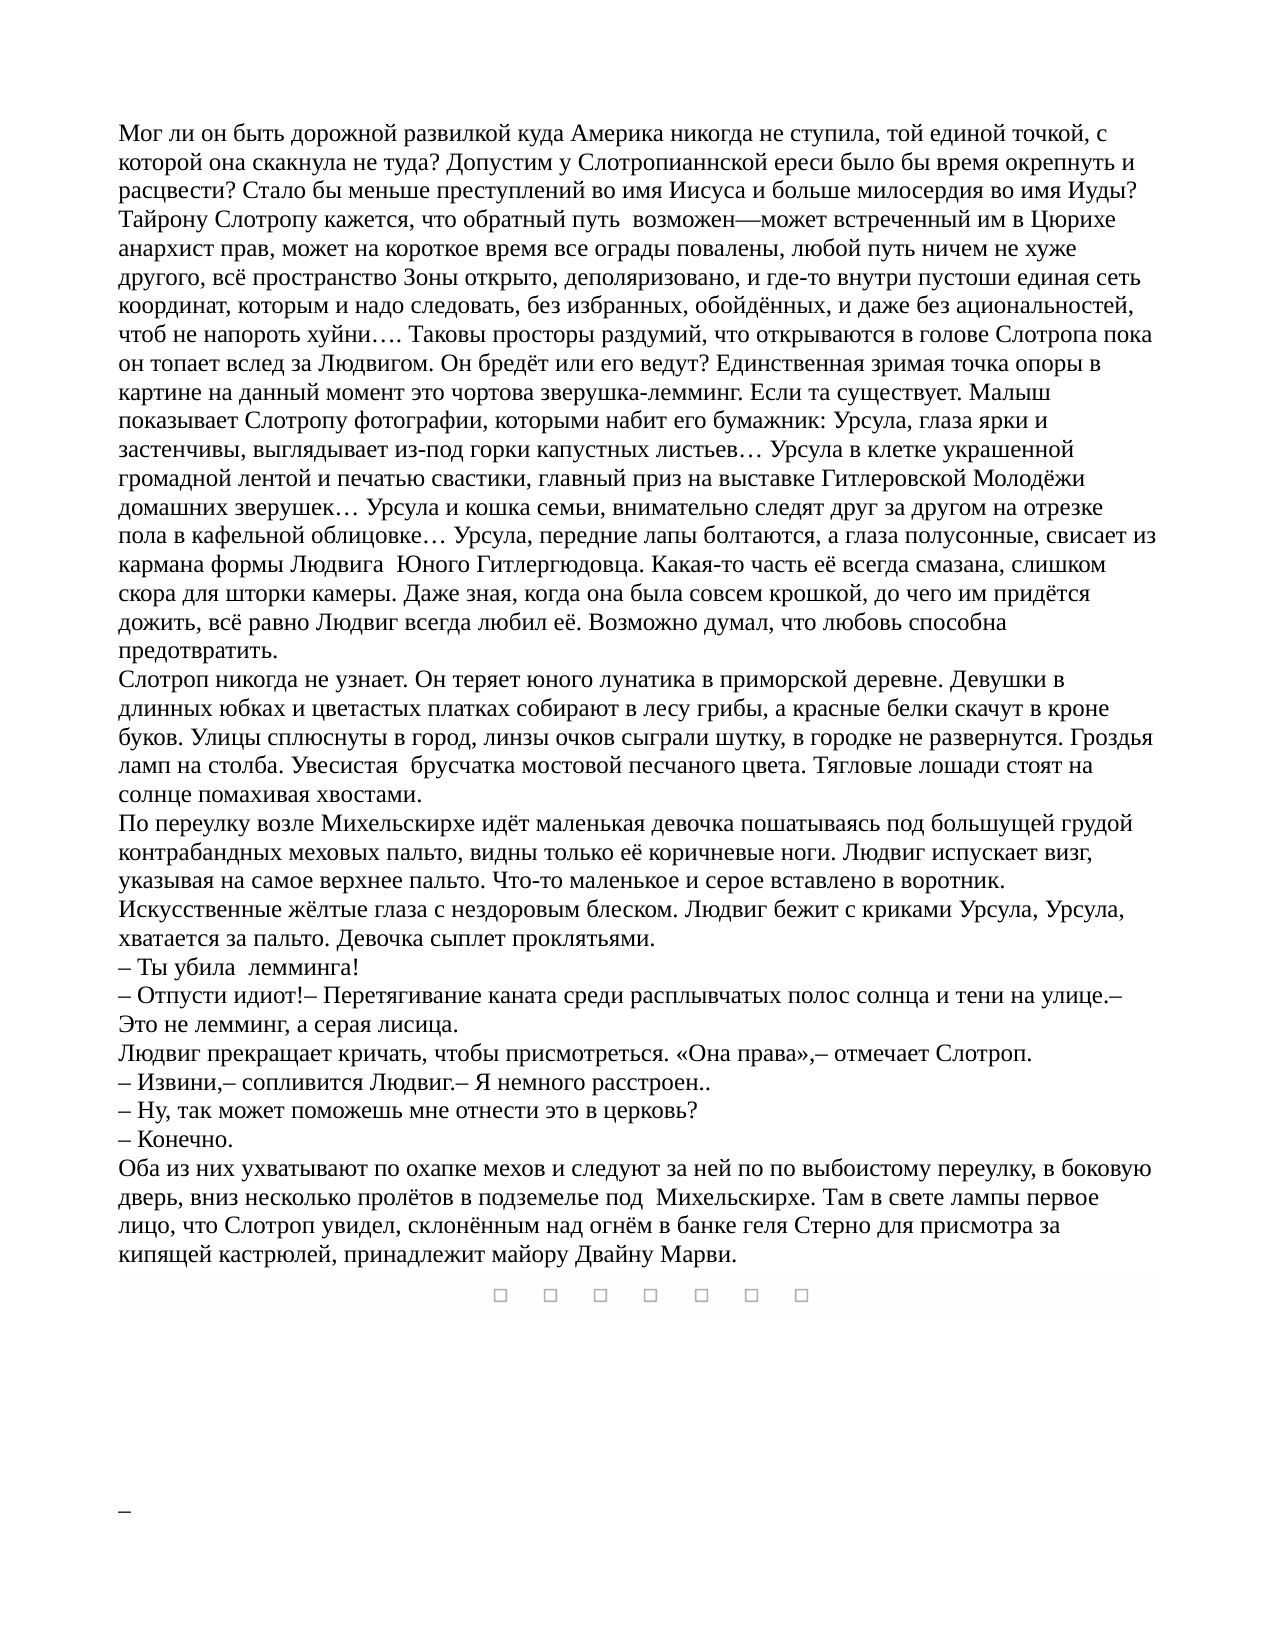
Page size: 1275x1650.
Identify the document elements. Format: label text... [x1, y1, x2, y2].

text – Конечно. [118, 1124, 1157, 1153]
text – [118, 1496, 1157, 1524]
text По переулку возле Михельскирхе идёт маленькая девочка пошатываясь под большущей грудой контрабандных меховых пальто, видны только её коричневые ноги. Людвиг испускает визг, указывая на самое верхнее пальто. Что-то маленькое и серое вставлено в воротник. Искусственные жёлтые глаза с нездоровым блеском. Людвиг бежит с криками Урсула, Урсула, хватается за пальто. Девочка сыплет проклятьями. [118, 808, 1157, 952]
text – Ну, так может поможешь мне отнести это в церковь? [118, 1096, 1157, 1124]
text Мог ли он быть дорожной развилкой куда Америка никогда не ступила, той единой точкой, с которой она скакнула не туда? Допустим у Слотропианнской ереси было бы время окрепнуть и расцвести? Стало бы меньше преступлений во имя Иисуса и больше милосердия во имя Иуды? Тайрону Слотропу кажется, что обратный путь возможен—может встреченный им в Цюрихе анархист прав, может на короткое время все ограды повалены, любой путь ничем не хуже другого, всё пространство Зоны открыто, деполяризовано, и где-то внутри пустоши единая сеть координат, которым и надо следовать, без избранных, обойдённых, и даже без ациональностей, чтоб не напороть хуйни…. Таковы просторы раздумий, что открываются в голове Слотропа пока он топает вслед за Людвигом. Он бредёт или его ведут? Единственная зримая точка опоры в картине на данный момент это чортова зверушка-лемминг. Если та существует. Малыш показывает Слотропу фотографии, которыми набит его бумажник: Урсула, глаза ярки и застенчивы, выглядывает из-под горки капустных листьев… Урсула в клетке украшенной громадной лентой и печатью свастики, главный приз на выставке Гитлеровской Молодёжи домашних зверушек… Урсула и кошка семьи, внимательно следят друг за другом на отрезке пола в кафельной облицовке… Урсула, передние лапы болтаются, а глаза полусонные, свисает из кармана формы Людвига Юного Гитлергюдовца. Какая-то часть её всегда смазана, слишком скора для шторки камеры. Даже зная, когда она была совсем крошкой, до чего им придётся дожить, всё равно Людвиг всегда любил её. Возможно думал, что любовь способна предотвратить. [118, 118, 1157, 664]
text Слотроп никогда не узнает. Он теряет юного лунатика в приморской деревне. Девушки в длинных юбках и цветастых платках собирают в лесу грибы, а красные белки скачут в кроне буков. Улицы сплюснуты в город, линзы очков сыграли шутку, в городке не развернутся. Гроздья ламп на столба. Увесистая брусчатка мостовой песчаного цвета. Тягловые лошади стоят на солнце помахивая хвостами. [118, 664, 1157, 808]
text Людвиг прекращает кричать, чтобы присмотреться. «Она права»,– отмечает Слотроп. [118, 1038, 1157, 1067]
text – Отпусти идиот!– Перетягивание каната среди расплывчатых полос солнца и тени на улице.– Это не лемминг, а серая лисица. [118, 981, 1157, 1038]
picture [118, 1268, 1157, 1323]
text Оба из них ухватывают по охапке мехов и следуют за ней по по выбоистому переулку, в боковую дверь, вниз несколько пролётов в подземелье под Михельскирхе. Там в свете лампы первое лицо, что Слотроп увидел, склонённым над огнём в банке геля Стерно для присмотра за кипящей кастрюлей, принадлежит майору Двайну Марви. [118, 1153, 1157, 1268]
text – Ты убила лемминга! [118, 952, 1157, 981]
text – Извини,– сопливится Людвиг.– Я немного расстроен.. [118, 1067, 1157, 1096]
